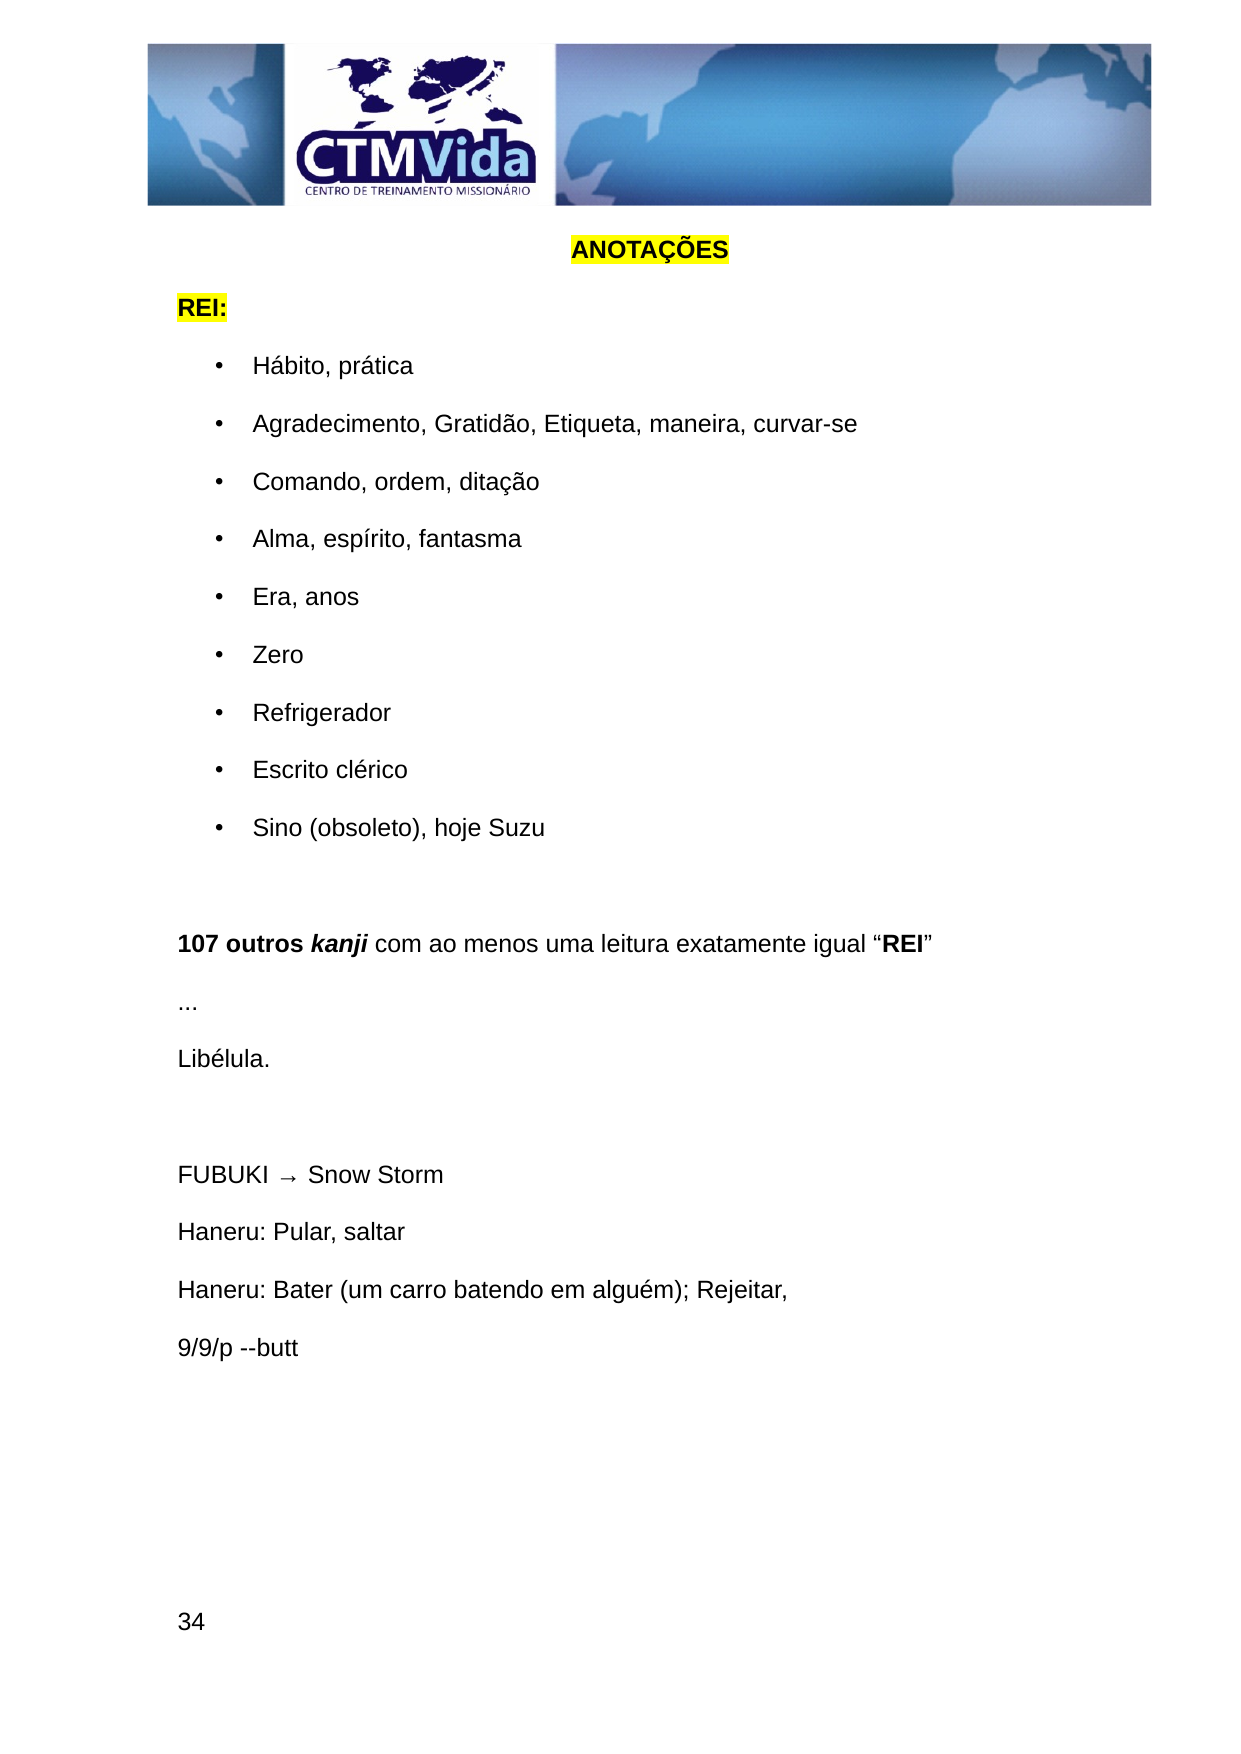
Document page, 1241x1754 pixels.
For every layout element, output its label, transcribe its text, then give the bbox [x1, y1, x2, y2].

list Zero [215, 640, 1122, 669]
text 107 outros kanji com ao menos uma leitura exatamente igual “REI” [177, 929, 1122, 958]
text Haneru: Pular, saltar [177, 1217, 1122, 1246]
text FUBUKI → Snow Storm [177, 1160, 1122, 1188]
picture [147, 43, 1152, 206]
list Refrigerador [215, 698, 1122, 727]
list Agradecimento, Gratidão, Etiqueta, maneira, curvar-se [215, 409, 1122, 437]
text ... [177, 987, 1122, 1015]
list Hábito, prática [215, 351, 1122, 380]
list Escrito clérico [215, 756, 1122, 784]
list Sino (obsoleto), hoje Suzu [215, 813, 1122, 842]
list Alma, espírito, fantasma [215, 524, 1122, 553]
text 9/9/p --butt [177, 1333, 1122, 1362]
text REI: [177, 293, 1122, 322]
text Libélula. [177, 1044, 1122, 1073]
list Era, anos [215, 582, 1122, 611]
list Comando, ordem, ditação [215, 466, 1122, 495]
text ANOTAÇÕES [177, 235, 1122, 264]
text Haneru: Bater (um carro batendo em alguém); Rejeitar, [177, 1275, 1122, 1304]
